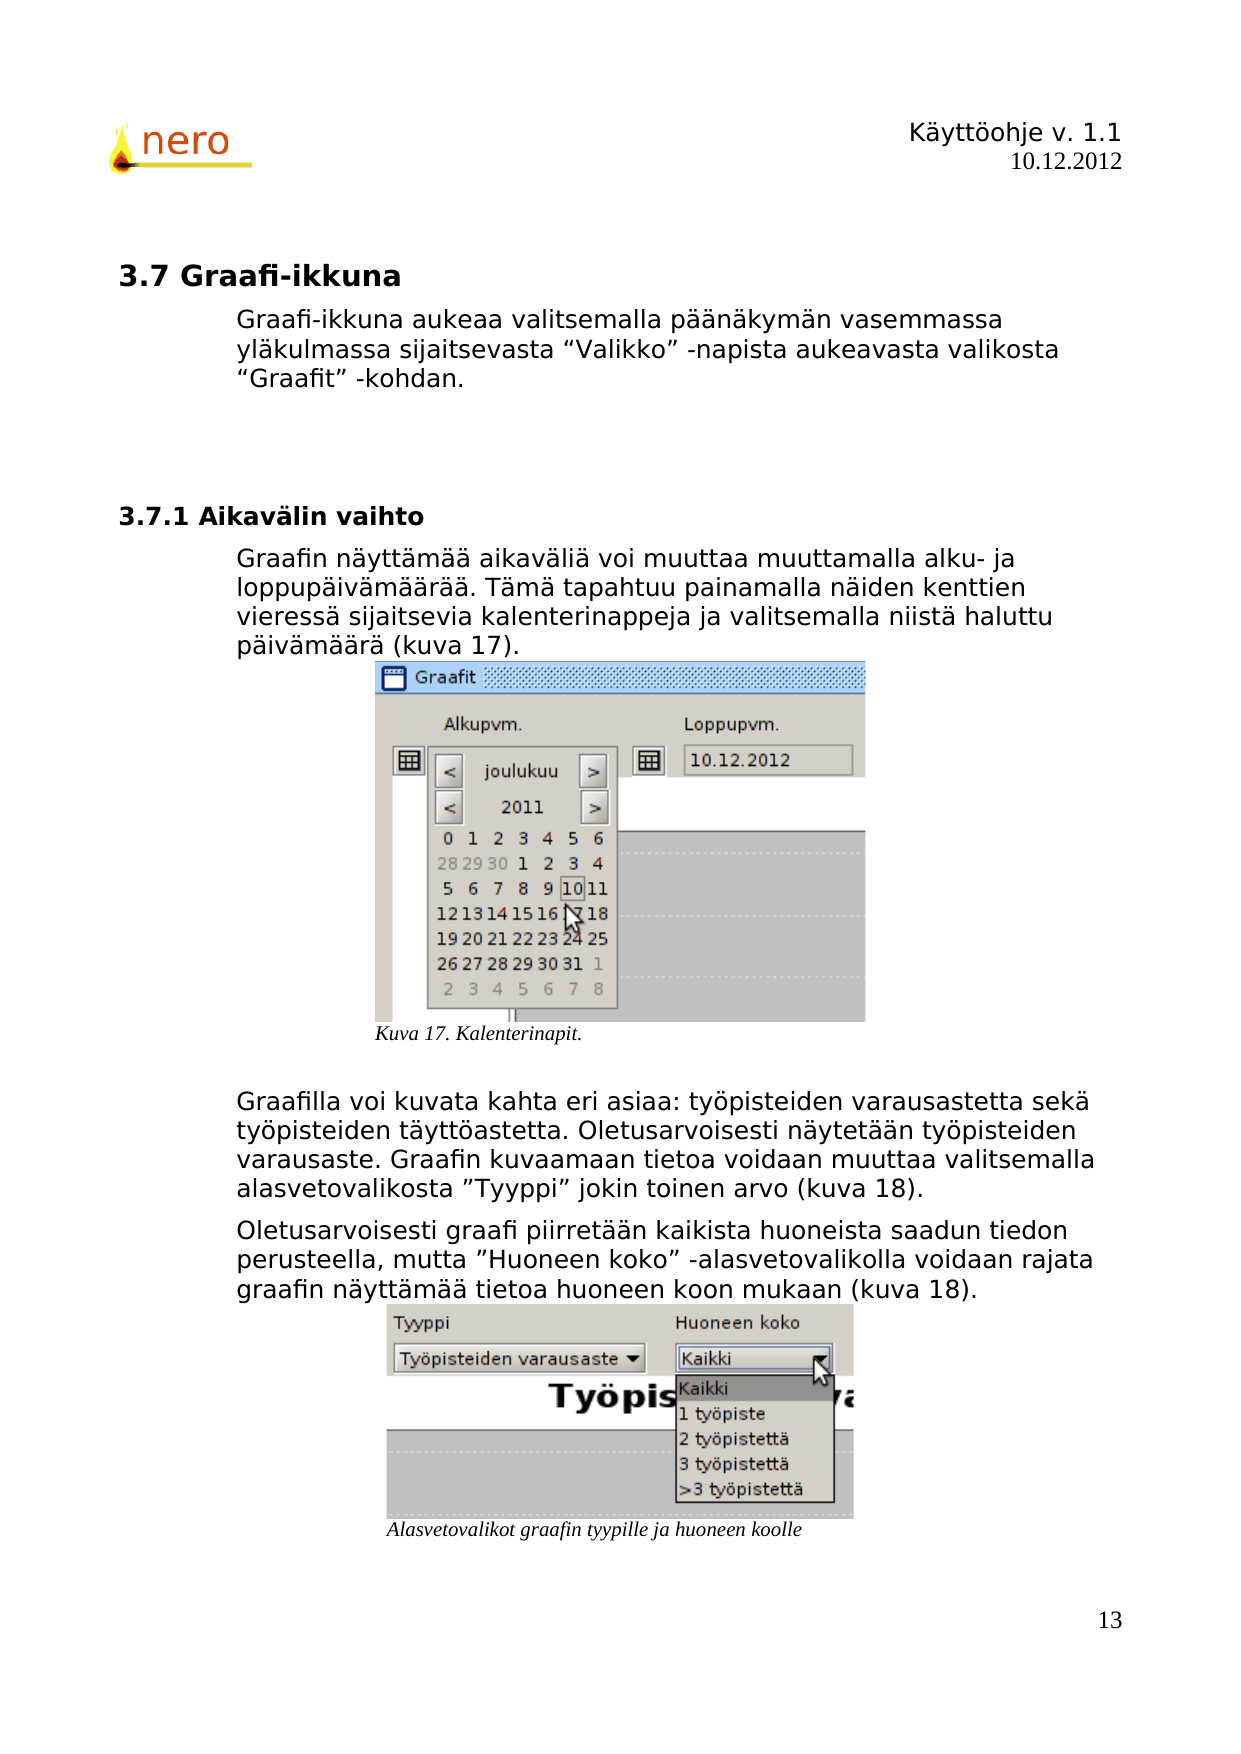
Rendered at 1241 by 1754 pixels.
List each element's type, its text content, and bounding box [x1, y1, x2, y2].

picture [107, 118, 255, 176]
text Oletusarvoisesti graafi piirretään kaikista huoneista saadun tiedon perusteella, mutta ”Huoneen koko” -alasvetovalikolla voidaan rajata graafin näyttämää tietoa huoneen koon mukaan (kuva 18). [236, 1216, 1122, 1304]
subtitle Graafi-ikkuna [118, 259, 1122, 293]
text Graafilla voi kuvata kahta eri asiaa: työpisteiden varausastetta sekä työpisteiden täyttöastetta. Oletusarvoisesti näytetään työpisteiden varausaste. Graafin kuvaamaan tietoa voidaan muuttaa valitsemalla alasvetovalikosta ”Tyyppi” jokin toinen arvo (kuva 18). [236, 1087, 1122, 1204]
text Graafin näyttämää aikaväliä voi muuttaa muuttamalla alku- ja loppupäivämäärää. Tämä tapahtuu painamalla näiden kenttien vieressä sijaitsevia kalenterinappeja ja valitsemalla niistä haluttu päivämäärä (kuva 17). [236, 544, 1122, 661]
subtitle Aikavälin vaihto [118, 502, 1122, 531]
picture [375, 661, 866, 1022]
text Graafi-ikkuna aukeaa valitsemalla päänäkymän vasemmassa yläkulmassa sijaitsevasta “Valikko” -napista aukeavasta valikosta “Graafit” -kohdan. [236, 306, 1122, 393]
picture [386, 1304, 854, 1519]
text Kuva 17. Kalenterinapit. [375, 1022, 865, 1045]
text Alasvetovalikot graafin tyypille ja huoneen koolle [387, 1519, 854, 1541]
